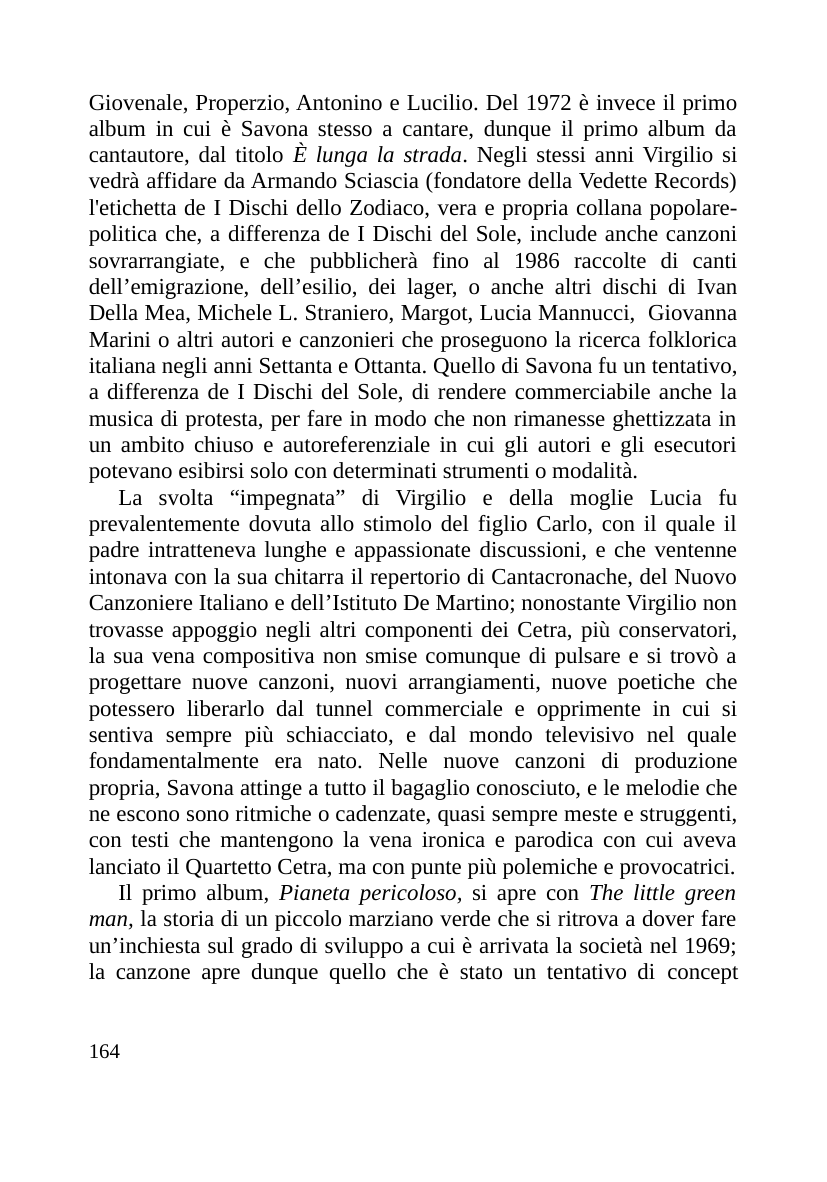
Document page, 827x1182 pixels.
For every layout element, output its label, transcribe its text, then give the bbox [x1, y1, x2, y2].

text La svolta “impegnata” di Virgilio e della moglie Lucia fu prevalentemente dovuta allo stimolo del figlio Carlo, con il quale il padre intratteneva lunghe e appassionate discussioni, e che ventenne intonava con la sua chitarra il repertorio di Cantacronache, del Nuovo Canzoniere Italiano e dell’Istituto De Martino; nonostante Virgilio non trovasse appoggio negli altri componenti dei Cetra, più conservatori, la sua vena compositiva non smise comunque di pulsare e si trovò a progettare nuove canzoni, nuovi arrangiamenti, nuove poetiche che potessero liberarlo dal tunnel commerciale e opprimente in cui si sentiva sempre più schiacciato, e dal mondo televisivo nel quale fondamentalmente era nato. Nelle nuove canzoni di produzione propria, Savona attinge a tutto il bagaglio conosciuto, e le melodie che ne escono sono ritmiche o cadenzate, quasi sempre meste e struggenti, con testi che mantengono la vena ironica e parodica con cui aveva lanciato il Quartetto Cetra, ma con punte più polemiche e provocatrici. [88, 484, 738, 879]
text Giovenale, Properzio, Antonino e Lucilio. Del 1972 è invece il primo album in cui è Savona stesso a cantare, dunque il primo album da cantautore, dal titolo È lunga la strada. Negli stessi anni Virgilio si vedrà affidare da Armando Sciascia (fondatore della Vedette Records) l'etichetta de I Dischi dello Zodiaco, vera e propria collana popolare-politica che, a differenza de I Dischi del Sole, include anche canzoni sovrarrangiate, e che pubblicherà fino al 1986 raccolte di canti dell’emigrazione, dell’esilio, dei lager, o anche altri dischi di Ivan Della Mea, Michele L. Straniero, Margot, Lucia Mannucci, Giovanna Marini o altri autori e canzonieri che proseguono la ricerca folklorica italiana negli anni Settanta e Ottanta. Quello di Savona fu un tentativo, a differenza de I Dischi del Sole, di rendere commerciabile anche la musica di protesta, per fare in modo che non rimanesse ghettizzata in un ambito chiuso e autoreferenziale in cui gli autori e gli esecutori potevano esibirsi solo con determinati strumenti o modalità. [88, 88, 738, 484]
text Il primo album, Pianeta pericoloso, si apre con The little green man, la storia di un piccolo marziano verde che si ritrova a dover fare un’inchiesta sul grado di sviluppo a cui è arrivata la società nel 1969; la canzone apre dunque quello che è stato un tentativo di concept [88, 879, 738, 984]
